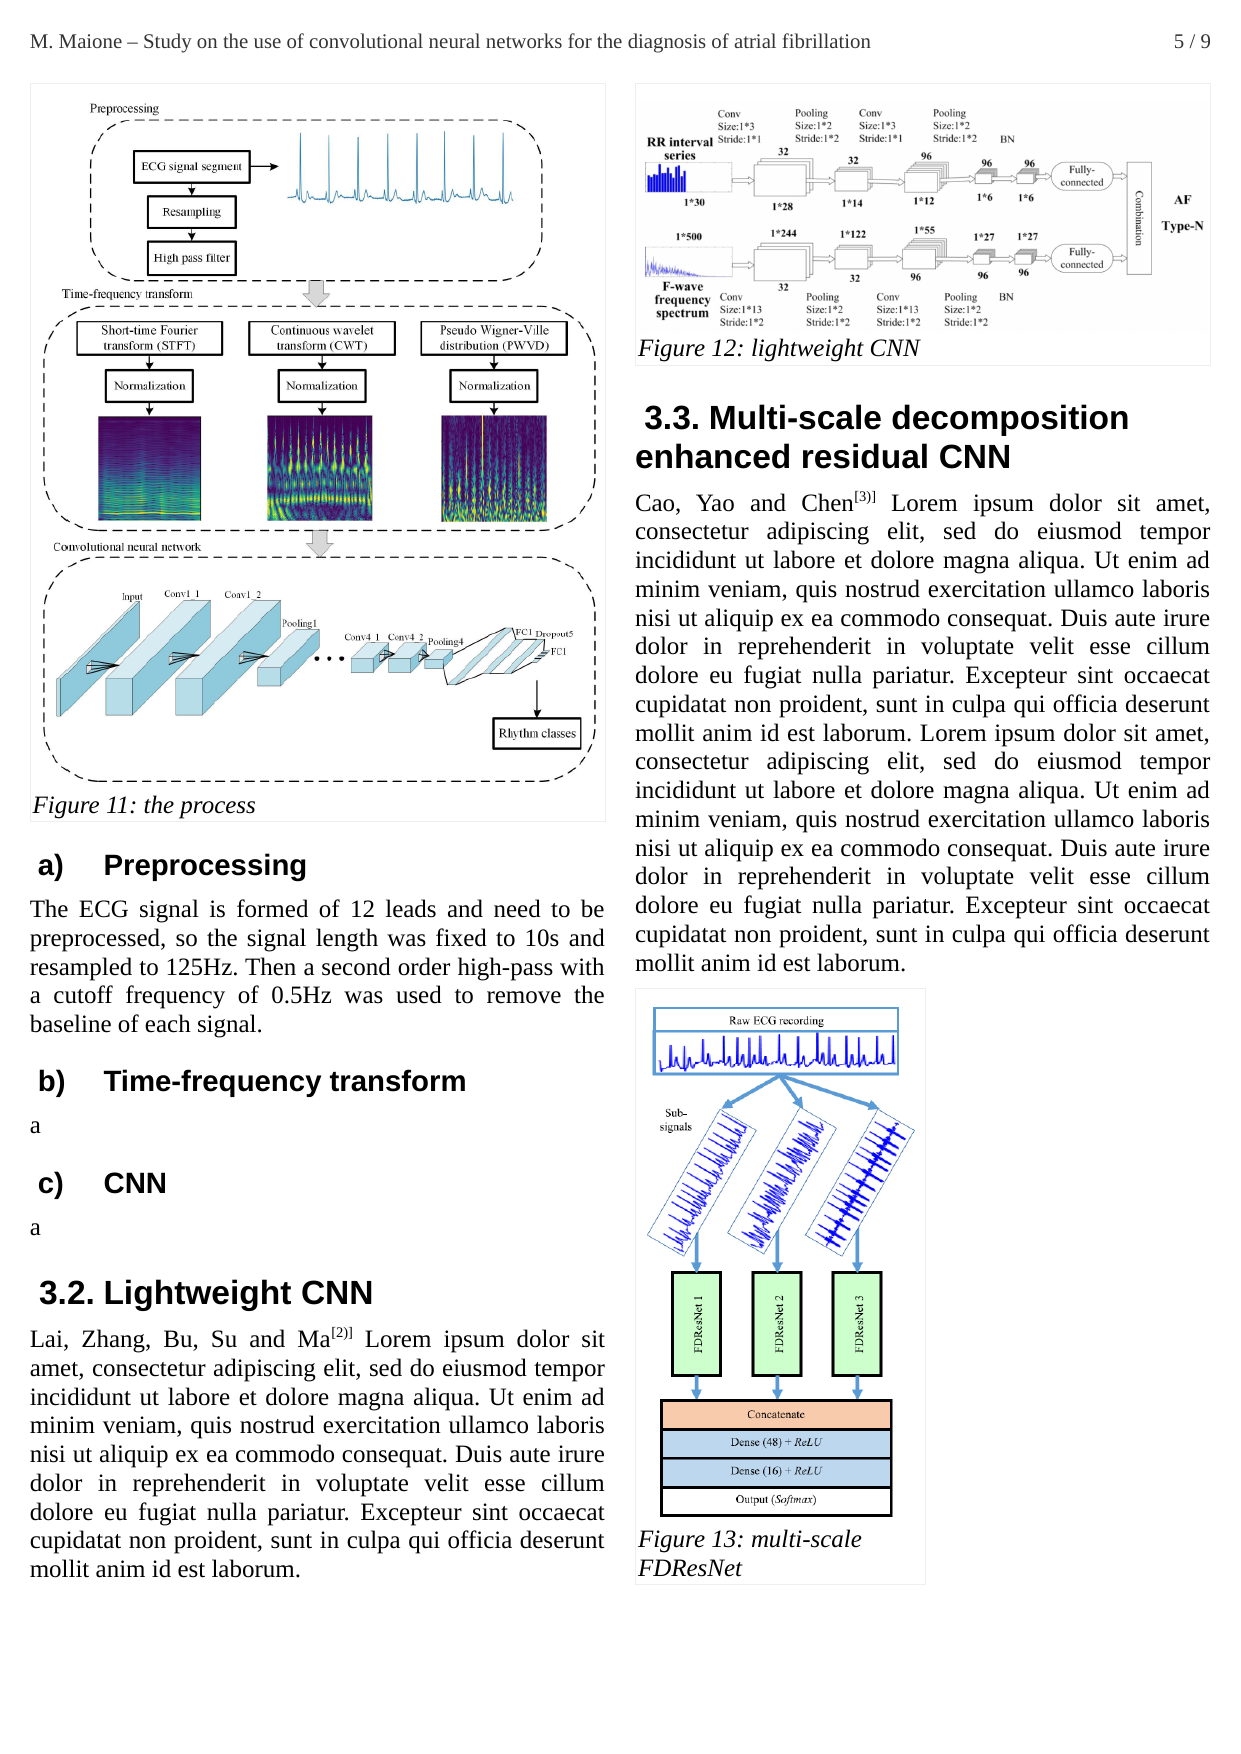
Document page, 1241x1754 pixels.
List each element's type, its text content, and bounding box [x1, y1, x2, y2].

text Lai, Zhang, Bu, Su and Ma[2] Lorem ipsum dolor sit amet, consectetur adipiscing elit, sed do eiusmod tempor incididunt ut labore et dolore magna aliqua. Ut enim ad minim veniam, quis nostrud exercitation ullamco laboris nisi ut aliquip ex ea commodo consequat. Duis aute irure dolor in reprehenderit in voluptate velit esse cillum dolore eu fugiat nulla pariatur. Excepteur sint occaecat cupidatat non proident, sunt in culpa qui officia deserunt mollit anim id est laborum. [29, 1324, 605, 1583]
subtitle Multi-scale decomposition enhanced residual CNN [635, 398, 1211, 475]
picture [32, 98, 603, 790]
text a [29, 1111, 605, 1139]
text Figure 12: lightweight CNN [638, 334, 1208, 362]
picture [637, 98, 1208, 334]
text Figure 13: multi-scale FDResNet [638, 1524, 922, 1581]
text a [29, 1212, 605, 1241]
text Cao, Yao and Chen[3] Lorem ipsum dolor sit amet, consectetur adipiscing elit, sed do eiusmod tempor incididunt ut labore et dolore magna aliqua. Ut enim ad minim veniam, quis nostrud exercitation ullamco laboris nisi ut aliquip ex ea commodo consequat. Duis aute irure dolor in reprehenderit in voluptate velit esse cillum dolore eu fugiat nulla pariatur. Excepteur sint occaecat cupidatat non proident, sunt in culpa qui officia deserunt mollit anim id est laborum. Lorem ipsum dolor sit amet, consectetur adipiscing elit, sed do eiusmod tempor incididunt ut labore et dolore magna aliqua. Ut enim ad minim veniam, quis nostrud exercitation ullamco laboris nisi ut aliquip ex ea commodo consequat. Duis aute irure dolor in reprehenderit in voluptate velit esse cillum dolore eu fugiat nulla pariatur. Excepteur sint occaecat cupidatat non proident, sunt in culpa qui officia deserunt mollit anim id est laborum. [635, 488, 1211, 976]
subtitle Preprocessing [29, 848, 605, 882]
text The ECG signal is formed of 12 leads and need to be preprocessed, so the signal length was fixed to 10s and resampled to 125Hz. Then a second order high-pass with a cutoff frequency of 0.5Hz was used to remove the baseline of each signal. [29, 894, 605, 1038]
subtitle Time-frequency transform [29, 1064, 605, 1098]
subtitle Lightweight CNN [29, 1273, 605, 1312]
text Figure 11: the process [32, 790, 602, 818]
subtitle CNN [29, 1166, 605, 1199]
picture [637, 1003, 922, 1524]
